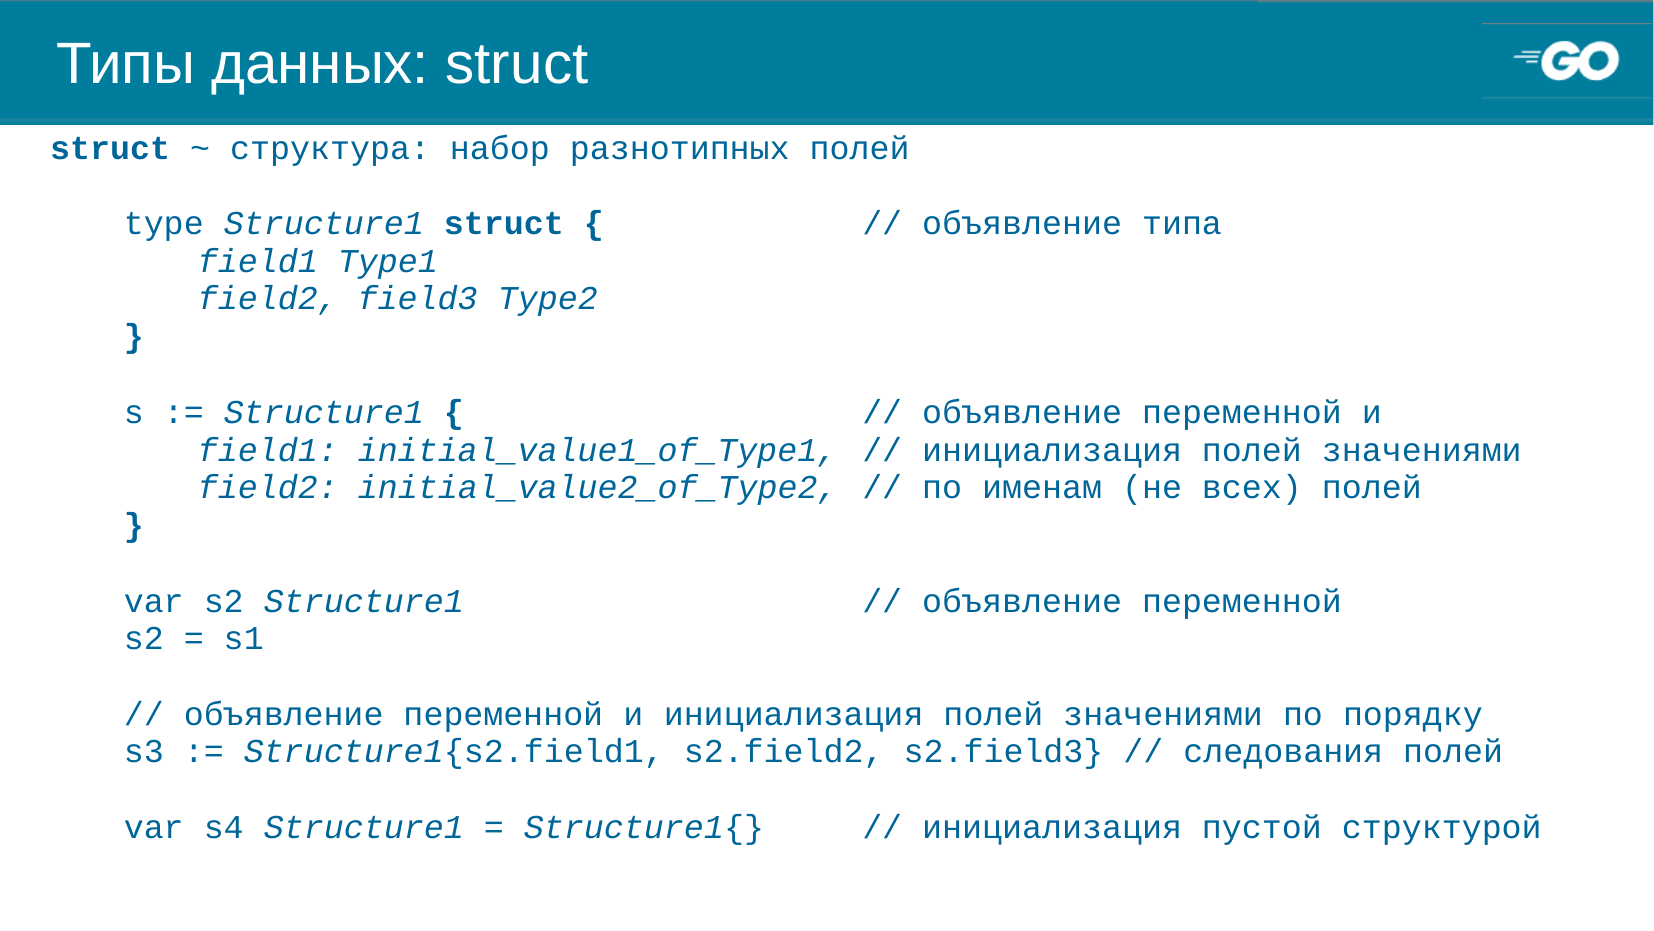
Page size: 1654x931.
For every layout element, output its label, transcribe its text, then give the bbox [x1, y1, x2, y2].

text_box struct ~ структура: набор разнотипных полей type Structure1 struct { // объявление типа field1 Type1 field2, field3 Type2 } s := Structure1 { // объявление переменной и field1: initial_value1_of_Type1, // инициализация полей значениями field2: initial_value2_of_Type2, // по именам (не всех) полей } var s2 Structure1 // объявление переменной s2 = s1 // объявление переменной и инициализация полей значениями по порядку s3 := Structure1{s2.field1, s2.field2, s2.field3} // следования полей var s4 Structure1 = Structure1{} // инициализация пустой структурой [35, 124, 1619, 898]
picture [1542, 41, 1619, 81]
text_box Типы данных: struct [41, 23, 1495, 104]
